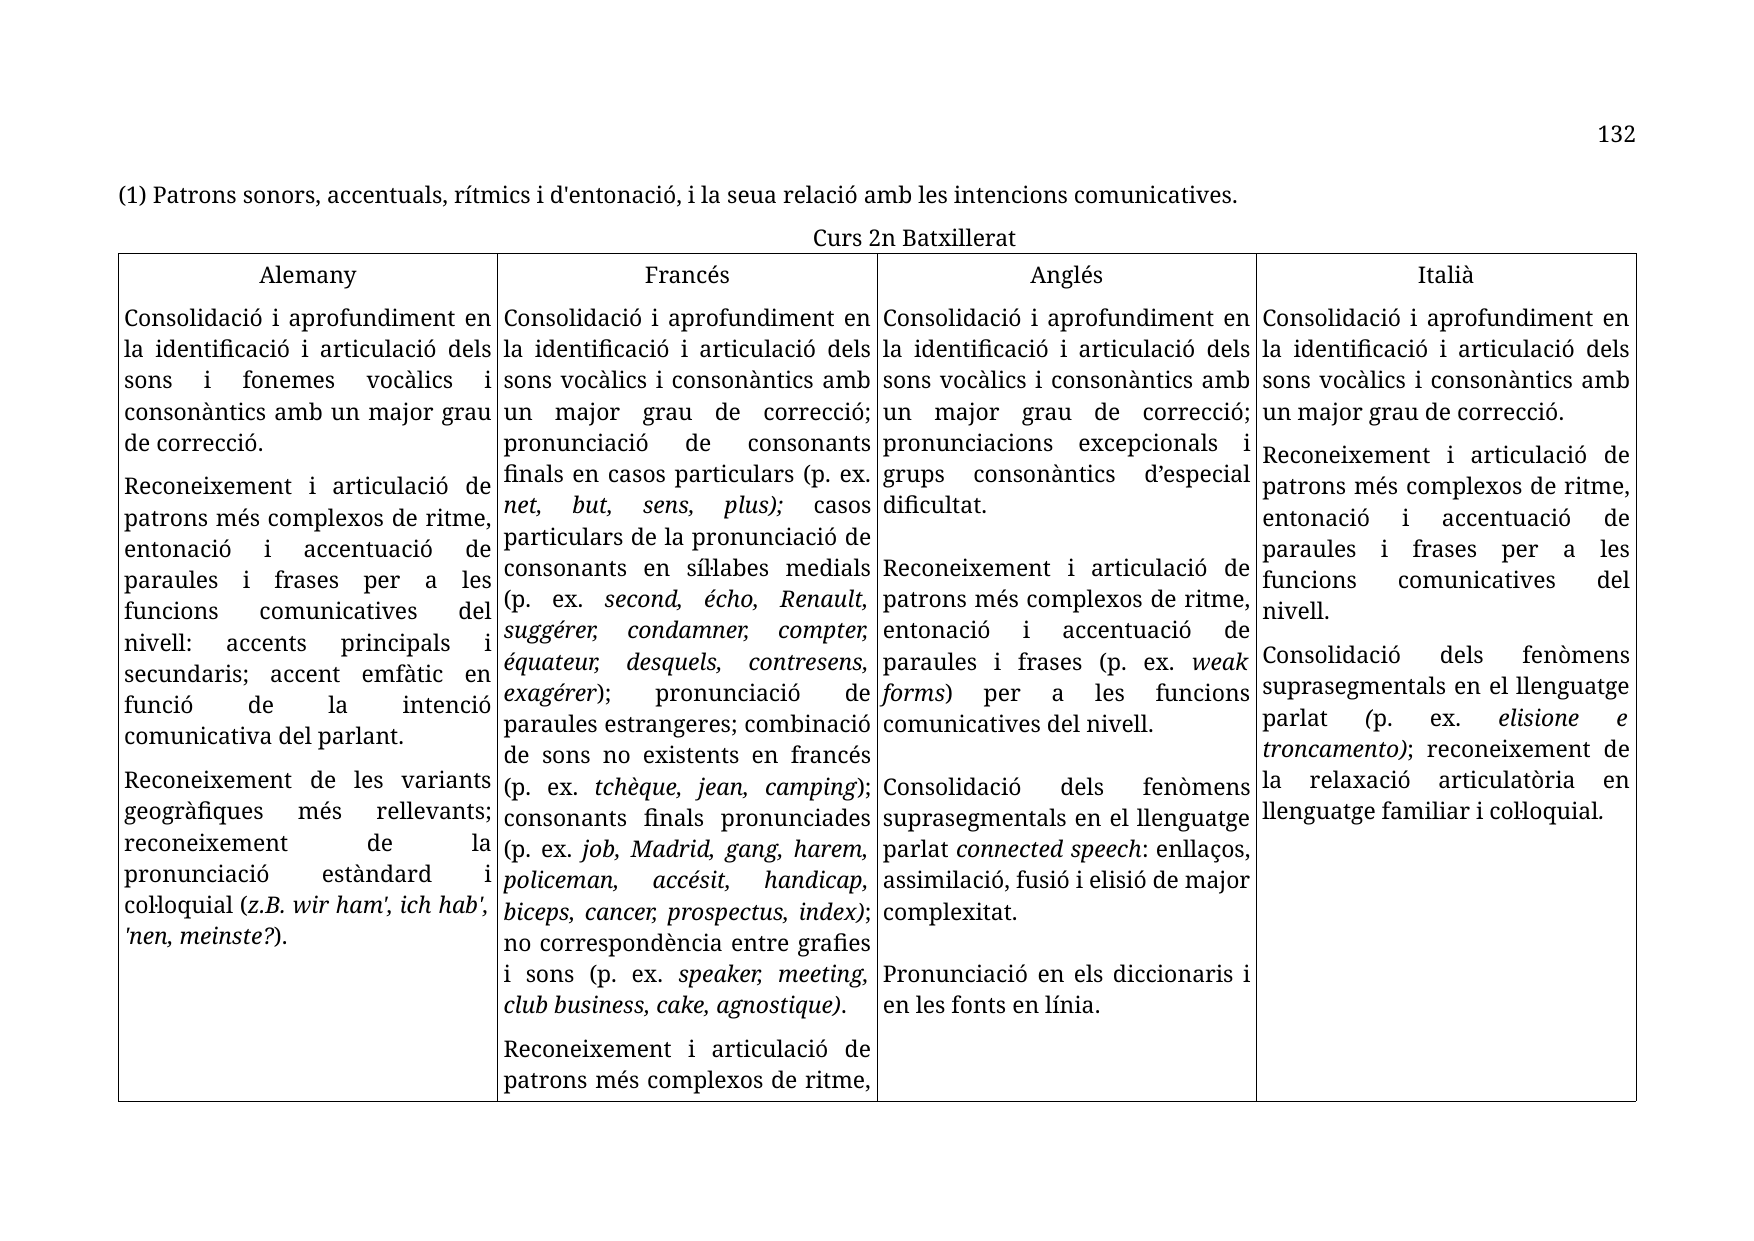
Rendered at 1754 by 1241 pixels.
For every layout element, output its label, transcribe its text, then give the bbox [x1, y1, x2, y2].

table_header Francés [498, 254, 877, 296]
table_cell Consolidació i aprofundiment en la identificació i articulació dels sons vocàlics i consonàntics amb un major grau de correcció. Reconeixement i articulació de patrons més complexos de ritme, entonació i accentuació de paraules i frases per a les funcions comunicatives del nivell. Consolidació dels fenòmens suprasegmentals en el llenguatge parlat (p. ex. elisione e troncamento); reconeixement de la relaxació articulatòria en llenguatge familiar i col·loquial. [1257, 296, 1636, 1101]
text (1) Patrons sonors, accentuals, rítmics i d'entonació, i la seua relació amb les intencions comunicatives. [118, 179, 1636, 210]
table_header Italià [1257, 254, 1636, 296]
table_cell Consolidació i aprofundiment en la identificació i articulació dels sons vocàlics i consonàntics amb un major grau de correcció; pronunciació de consonants finals en casos particulars (p. ex. net, but, sens, plus); casos particulars de la pronunciació de consonants en síl·labes medials (p. ex. second, écho, Renault, suggérer, condamner, compter, équateur, desquels, contresens, exagérer); pronunciació de paraules estrangeres; combinació de sons no existents en francés (p. ex. tchèque, jean, camping); consonants finals pronunciades (p. ex. job, Madrid, gang, harem, policeman, accésit, handicap, biceps, cancer, prospectus, index); no correspondència entre grafies i sons (p. ex. speaker, meeting, club business, cake, agnostique). Reconeixement i articulació de patrons més complexos de ritme, [498, 296, 877, 1101]
table_cell Consolidació i aprofundiment en la identificació i articulació dels sons i fonemes vocàlics i consonàntics amb un major grau de correcció. Reconeixement i articulació de patrons més complexos de ritme, entonació i accentuació de paraules i frases per a les funcions comunicatives del nivell: accents principals i secundaris; accent emfàtic en funció de la intenció comunicativa del parlant. Reconeixement de les variants geogràfiques més rellevants; reconeixement de la pronunciació estàndard i col·loquial (z.B. wir ham', ich hab', 'nen, meinste?). [119, 296, 497, 1101]
table_header Anglés [878, 254, 1256, 296]
table_header Alemany [119, 254, 497, 296]
text Curs 2n Batxillerat [193, 222, 1636, 253]
table_cell Consolidació i aprofundiment en la identificació i articulació dels sons vocàlics i consonàntics amb un major grau de correcció; pronunciacions excepcionals i grups consonàntics d’especial dificultat. Reconeixement i articulació de patrons més complexos de ritme, entonació i accentuació de paraules i frases (p. ex. weak forms) per a les funcions comunicatives del nivell. Consolidació dels fenòmens suprasegmentals en el llenguatge parlat connected speech: enllaços, assimilació, fusió i elisió de major complexitat. Pronunciació en els diccionaris i en les fonts en línia. [878, 296, 1256, 1101]
